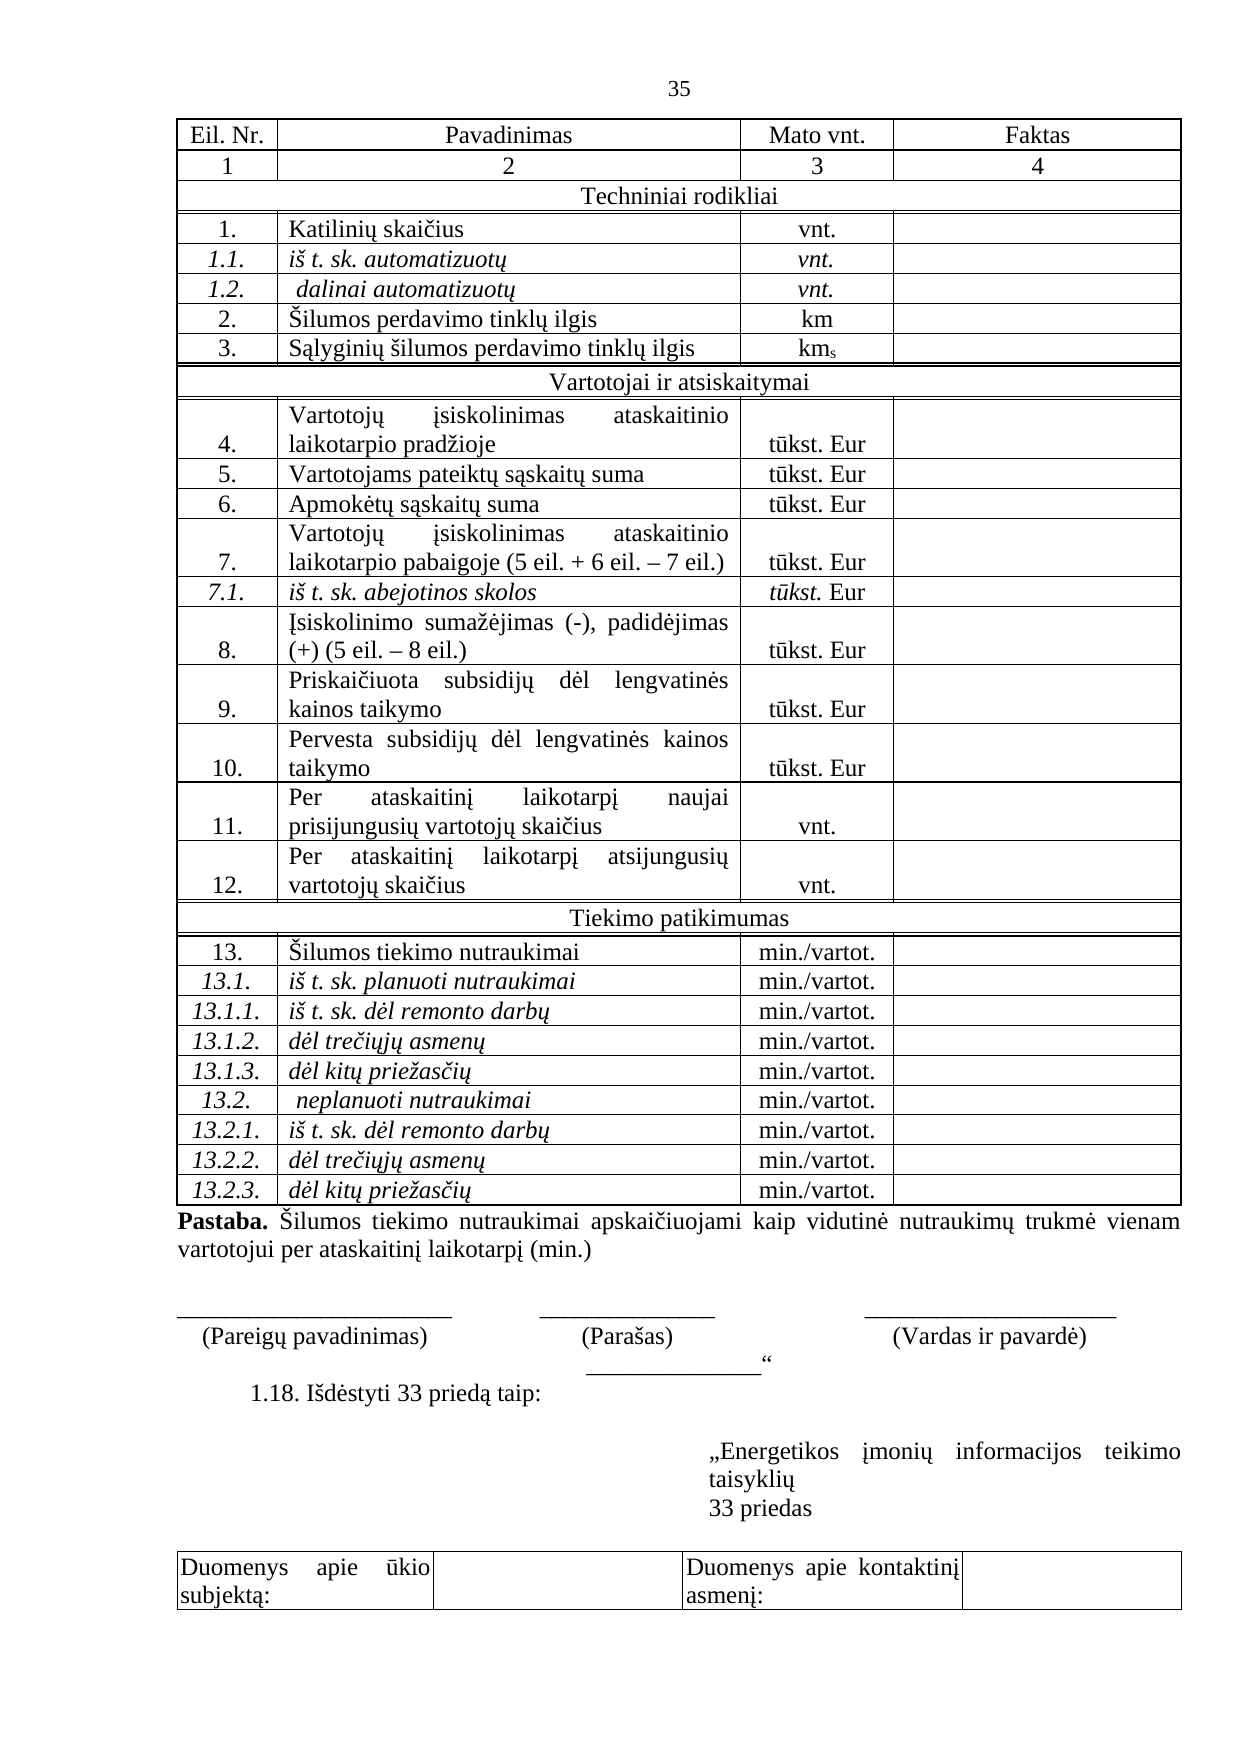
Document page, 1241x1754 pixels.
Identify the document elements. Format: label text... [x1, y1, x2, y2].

table_cell 10. [178, 724, 277, 781]
table_header Faktas [894, 120, 1180, 149]
table_cell tūkst. Eur [741, 459, 893, 488]
table_cell [894, 1115, 1180, 1144]
table_cell 13.1.3. [178, 1056, 277, 1084]
table_cell dėl trečiųjų asmenų [278, 1026, 740, 1055]
table_cell [894, 966, 1180, 995]
table_cell [894, 304, 1180, 332]
table_cell 2 [278, 151, 740, 180]
table_cell iš t. sk. automatizuotų [278, 244, 740, 273]
table_cell [894, 1175, 1180, 1204]
table_cell [894, 937, 1180, 965]
table_cell 13.1. [178, 966, 277, 995]
table_cell 7. [178, 519, 277, 576]
table_cell [894, 334, 1180, 362]
table_cell [894, 724, 1180, 781]
table_cell 1.1. [178, 244, 277, 273]
table_cell 1 [178, 151, 277, 180]
table_cell [894, 274, 1180, 303]
table_cell Įsiskolinimo sumažėjimas (-), padidėjimas (+) (5 eil. – 8 eil.) [278, 607, 740, 664]
table_cell 3 [741, 151, 893, 180]
table_cell Apmokėtų sąskaitų suma [278, 489, 740, 517]
table_cell dėl trečiųjų asmenų [278, 1145, 740, 1174]
table_cell [894, 459, 1180, 488]
table_header Duomenys apie kontaktinį asmenį: [683, 1552, 962, 1609]
table_cell min./vartot. [741, 1145, 893, 1174]
table_cell min./vartot. [741, 1086, 893, 1114]
table_cell dalinai automatizuotų [278, 274, 740, 303]
table_cell vnt. [741, 841, 893, 898]
table_cell Vartotojai ir atsiskaitymai [178, 367, 1180, 396]
table_cell 13.2.1. [178, 1115, 277, 1144]
table_cell 13. [178, 937, 277, 965]
table_cell 2. [178, 304, 277, 332]
table_cell Vartotojų įsiskolinimas ataskaitinio laikotarpio pradžioje [278, 400, 740, 458]
table_cell Techniniai rodikliai [178, 181, 1180, 209]
table_cell tūkst. Eur [741, 724, 893, 781]
table_cell min./vartot. [741, 1056, 893, 1084]
table_cell Šilumos tiekimo nutraukimai [278, 937, 740, 965]
table_cell dėl kitų priežasčių [278, 1056, 740, 1084]
table_cell iš t. sk. dėl remonto darbų [278, 996, 740, 1025]
table_cell [894, 1145, 1180, 1174]
table_cell [894, 841, 1180, 898]
table_cell Pervesta subsidijų dėl lengvatinės kainos taikymo [278, 724, 740, 781]
table_cell [894, 244, 1180, 273]
table_cell min./vartot. [741, 1026, 893, 1055]
table_cell [894, 1086, 1180, 1114]
table_cell kms [741, 334, 893, 362]
table_cell vnt. [741, 274, 893, 303]
table_header Eil. Nr. [178, 120, 277, 149]
table_header Mato vnt. [741, 120, 893, 149]
table_cell vnt. [741, 244, 893, 273]
table_cell tūkst. Eur [741, 489, 893, 517]
table_header [434, 1552, 682, 1609]
table_cell 9. [178, 665, 277, 723]
table_cell [894, 519, 1180, 576]
table_cell Priskaičiuota subsidijų dėl lengvatinės kainos taikymo [278, 665, 740, 723]
table_cell iš t. sk. planuoti nutraukimai [278, 966, 740, 995]
table_cell [894, 607, 1180, 664]
table_cell 6. [178, 489, 277, 517]
table_cell Sąlyginių šilumos perdavimo tinklų ilgis [278, 334, 740, 362]
text Pastaba. Šilumos tiekimo nutraukimai apskaičiuojami kaip vidutinė nutraukimų trukmė vienam vartotojui per ataskaitinį laikotarpį (min.) [177, 1206, 1181, 1263]
table_cell iš t. sk. dėl remonto darbų [278, 1115, 740, 1144]
table_cell neplanuoti nutraukimai [278, 1086, 740, 1114]
table_cell 8. [178, 607, 277, 664]
table_cell [894, 489, 1180, 517]
table_cell min./vartot. [741, 1115, 893, 1144]
table_cell Šilumos perdavimo tinklų ilgis [278, 304, 740, 332]
table_cell 13.1.2. [178, 1026, 277, 1055]
table_header [963, 1552, 1181, 1609]
table_cell 13.1.1. [178, 996, 277, 1025]
table_cell 4 [894, 151, 1180, 180]
table_cell [894, 577, 1180, 606]
table_cell 5. [178, 459, 277, 488]
table_cell [894, 665, 1180, 723]
table_header Duomenys apie ūkio subjektą: [178, 1552, 433, 1609]
table_cell Katilinių skaičius [278, 214, 740, 243]
table_cell tūkst. Eur [741, 577, 893, 606]
table_cell Vartotojų įsiskolinimas ataskaitinio laikotarpio pabaigoje (5 eil. + 6 eil. – 7 eil.) [278, 519, 740, 576]
table_cell min./vartot. [741, 996, 893, 1025]
table_cell [894, 214, 1180, 243]
table_cell 13.2. [178, 1086, 277, 1114]
table_cell Per ataskaitinį laikotarpį atsijungusių vartotojų skaičius [278, 841, 740, 898]
text „Energetikos įmonių informacijos teikimo taisyklių [709, 1436, 1181, 1493]
table_cell tūkst. Eur [741, 519, 893, 576]
text ______________“ [177, 1349, 1181, 1378]
table_cell vnt. [741, 214, 893, 243]
table_cell vnt. [741, 783, 893, 840]
table_cell 1. [178, 214, 277, 243]
table_cell [894, 400, 1180, 458]
table_cell tūkst. Eur [741, 400, 893, 458]
table_cell dėl kitų priežasčių [278, 1175, 740, 1204]
table_cell min./vartot. [741, 937, 893, 965]
table_cell [894, 1056, 1180, 1084]
text 1.18. Išdėstyti 33 priedą taip: [177, 1378, 1181, 1407]
text (Pareigų pavadinimas) (Parašas) (Vardas ir pavardė) [177, 1321, 1181, 1349]
table_cell [894, 1026, 1180, 1055]
table_cell tūkst. Eur [741, 607, 893, 664]
table_cell 7.1. [178, 577, 277, 606]
table_cell Vartotojams pateiktų sąskaitų suma [278, 459, 740, 488]
table_cell Tiekimo patikimumas [178, 903, 1180, 932]
table_cell 1.2. [178, 274, 277, 303]
table_cell 13.2.3. [178, 1175, 277, 1204]
table_cell Per ataskaitinį laikotarpį naujai prisijungusių vartotojų skaičius [278, 783, 740, 840]
table_cell [894, 996, 1180, 1025]
table_cell tūkst. Eur [741, 665, 893, 723]
table_cell 3. [178, 334, 277, 362]
table_cell min./vartot. [741, 966, 893, 995]
text 33 priedas [709, 1493, 1181, 1522]
table_cell [894, 783, 1180, 840]
table_cell 4. [178, 400, 277, 458]
table_cell min./vartot. [741, 1175, 893, 1204]
table_cell iš t. sk. abejotinos skolos [278, 577, 740, 606]
table_cell km [741, 304, 893, 332]
table_cell 11. [178, 783, 277, 840]
table_cell 12. [178, 841, 277, 898]
table_header Pavadinimas [278, 120, 740, 149]
table_cell 13.2.2. [178, 1145, 277, 1174]
